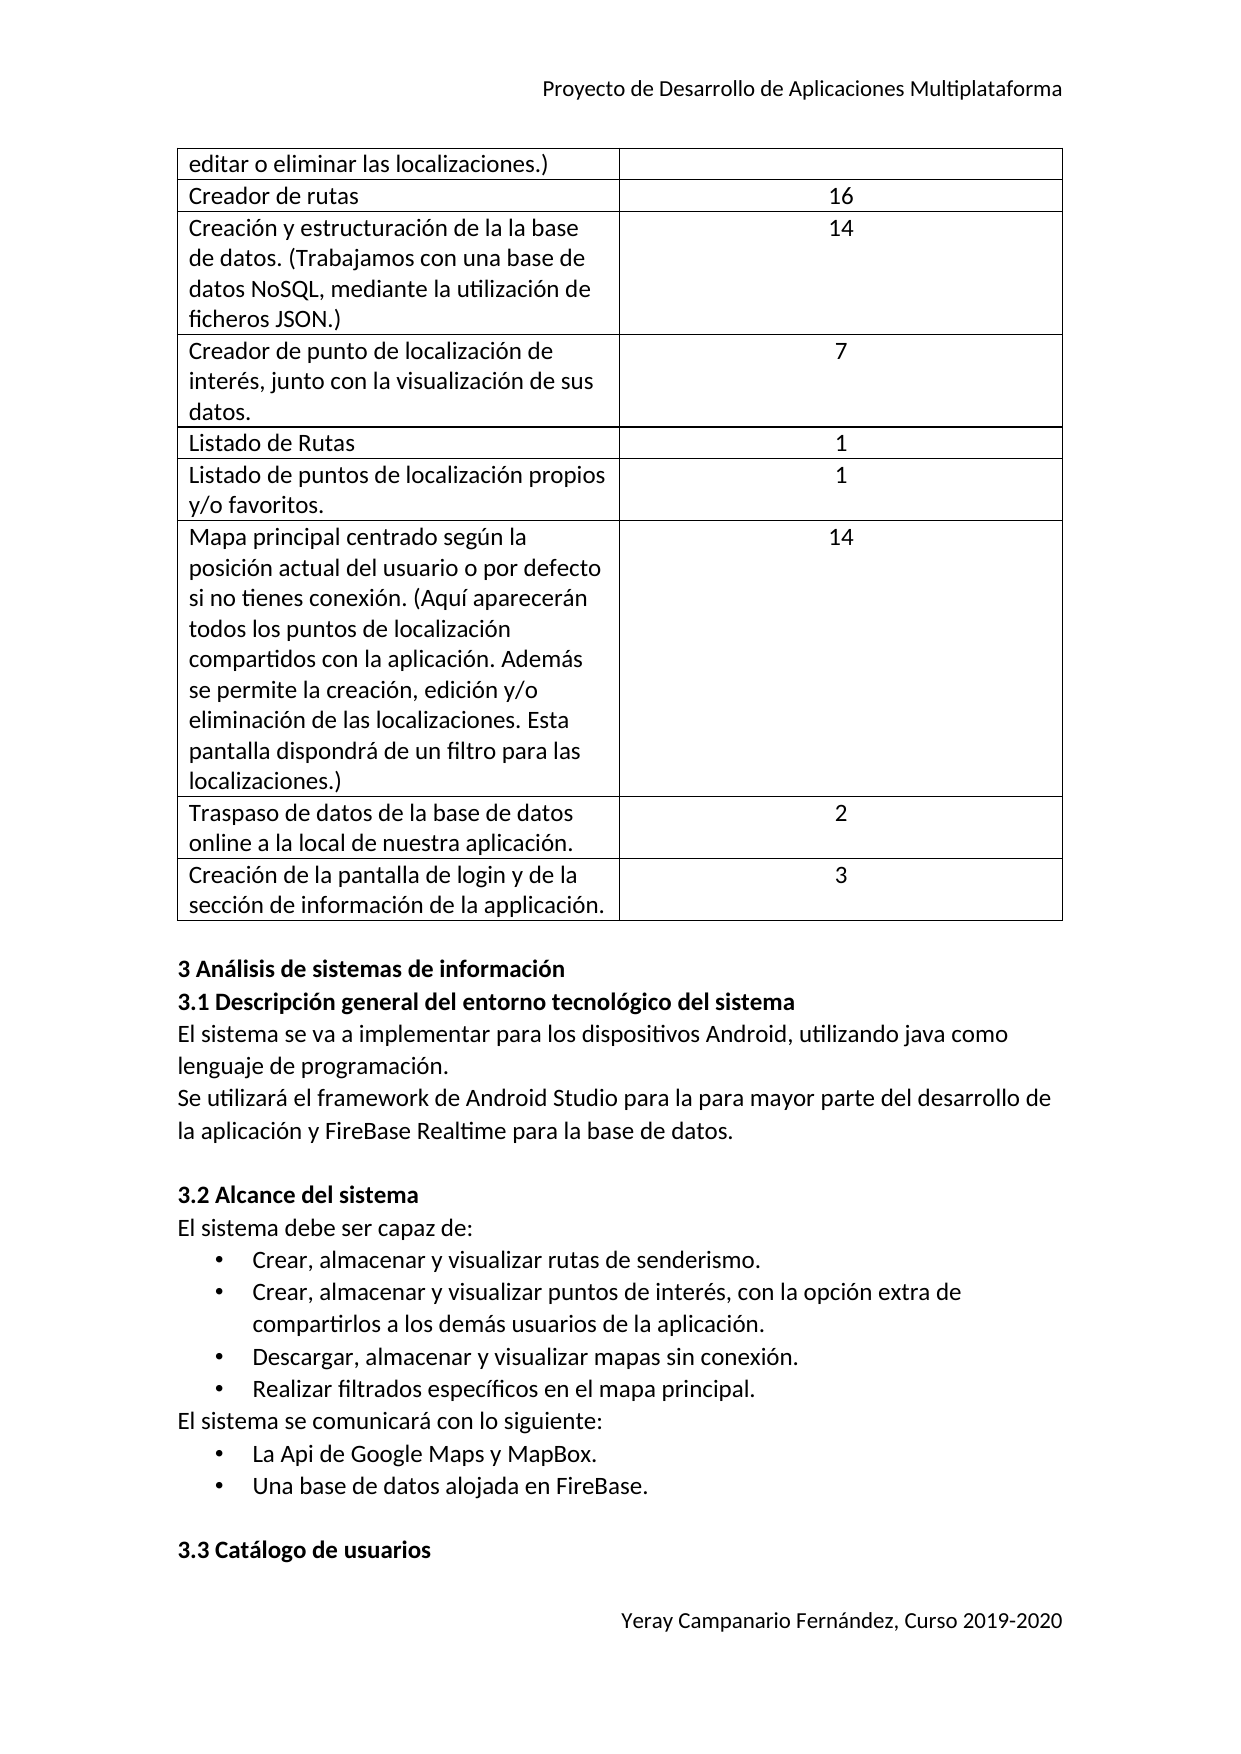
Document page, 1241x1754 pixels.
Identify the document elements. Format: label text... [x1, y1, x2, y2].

table_cell Creación y estructuración de la la base de datos. (Trabajamos con una base de datos NoSQL, mediante la utilización de ficheros JSON.) [178, 212, 619, 334]
table_cell 2 [620, 797, 1062, 858]
list Realizar filtrados específicos en el mapa principal. [215, 1373, 1063, 1404]
table_cell Creador de rutas [178, 180, 619, 211]
text El sistema se comunicará con lo siguiente: [177, 1405, 1063, 1436]
table_cell Traspaso de datos de la base de datos online a la local de nuestra aplicación. [178, 797, 619, 858]
table_cell 7 [620, 335, 1062, 426]
table_cell 14 [620, 212, 1062, 334]
text Se utilizará el framework de Android Studio para la para mayor parte del desarrollo de la aplicación y FireBase Realtime para la base de datos. [177, 1082, 1063, 1145]
table_cell 16 [620, 180, 1062, 211]
text 3.2 Alcance del sistema [177, 1179, 1063, 1210]
list Descargar, almacenar y visualizar mapas sin conexión. [215, 1341, 1063, 1371]
table_cell [620, 149, 1062, 179]
table_cell Creador de punto de localización de interés, junto con la visualización de sus datos. [178, 335, 619, 426]
table_cell 1 [620, 428, 1062, 458]
table_cell Creación de la pantalla de login y de la sección de información de la applicación. [178, 859, 619, 920]
text El sistema debe ser capaz de: [177, 1212, 1063, 1242]
text 3 Análisis de sistemas de información [177, 953, 1063, 984]
table_cell Listado de Rutas [178, 428, 619, 458]
list La Api de Google Maps y MapBox. [215, 1438, 1063, 1468]
list Una base de datos alojada en FireBase. [215, 1470, 1063, 1501]
list Crear, almacenar y visualizar puntos de interés, con la opción extra de compartirlos a los demás usuarios de la aplicación. [215, 1276, 1063, 1339]
text 3.3 Catálogo de usuarios [177, 1534, 1063, 1565]
table_cell 3 [620, 859, 1062, 920]
table_cell 14 [620, 521, 1062, 796]
table_cell 1 [620, 459, 1062, 520]
text El sistema se va a implementar para los dispositivos Android, utilizando java como lenguaje de programación. [177, 1018, 1063, 1081]
table_cell Mapa principal centrado según la posición actual del usuario o por defecto si no tienes conexión. (Aquí aparecerán todos los puntos de localización compartidos con la aplicación. Además se permite la creación, edición y/o eliminación de las localizaciones. Esta pantalla dispondrá de un filtro para las localizaciones.) [178, 521, 619, 796]
list Crear, almacenar y visualizar rutas de senderismo. [215, 1244, 1063, 1274]
table_cell editar o eliminar las localizaciones.) [178, 149, 619, 179]
table_cell Listado de puntos de localización propios y/o favoritos. [178, 459, 619, 520]
text 3.1 Descripción general del entorno tecnológico del sistema [177, 986, 1063, 1016]
